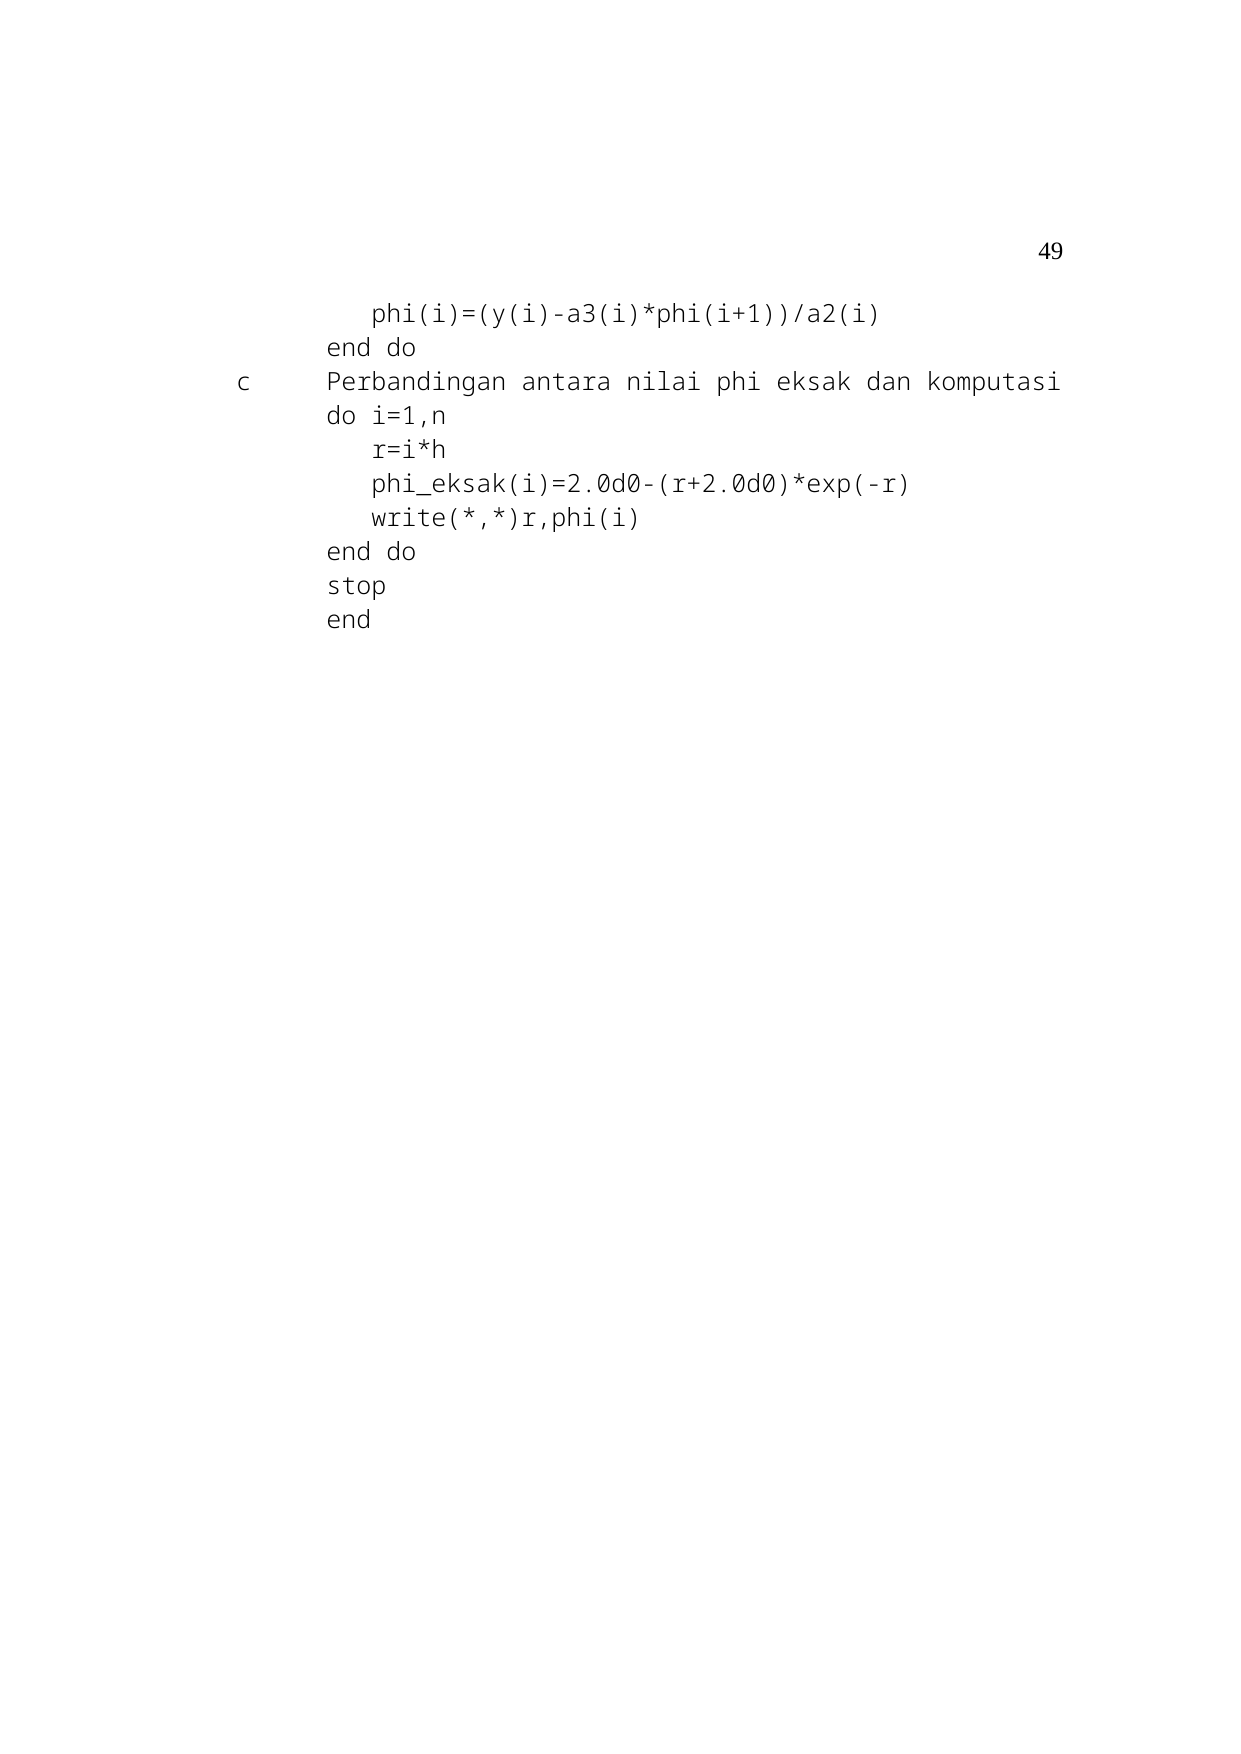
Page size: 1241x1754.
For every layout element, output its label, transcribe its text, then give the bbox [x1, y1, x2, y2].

text phi(i)=(y(i)-a3(i)*phi(i+1))/a2(i) [236, 295, 1063, 329]
text do i=1,n [236, 397, 1063, 431]
text end [236, 602, 1063, 636]
text end do [236, 329, 1063, 363]
text phi_eksak(i)=2.0d0-(r+2.0d0)*exp(-r) [236, 466, 1063, 499]
text c Perbandingan antara nilai phi eksak dan komputasi [236, 363, 1063, 397]
text write(*,*)r,phi(i) [236, 499, 1063, 534]
text r=i*h [236, 431, 1063, 466]
text stop [236, 568, 1063, 602]
text end do [236, 534, 1063, 568]
